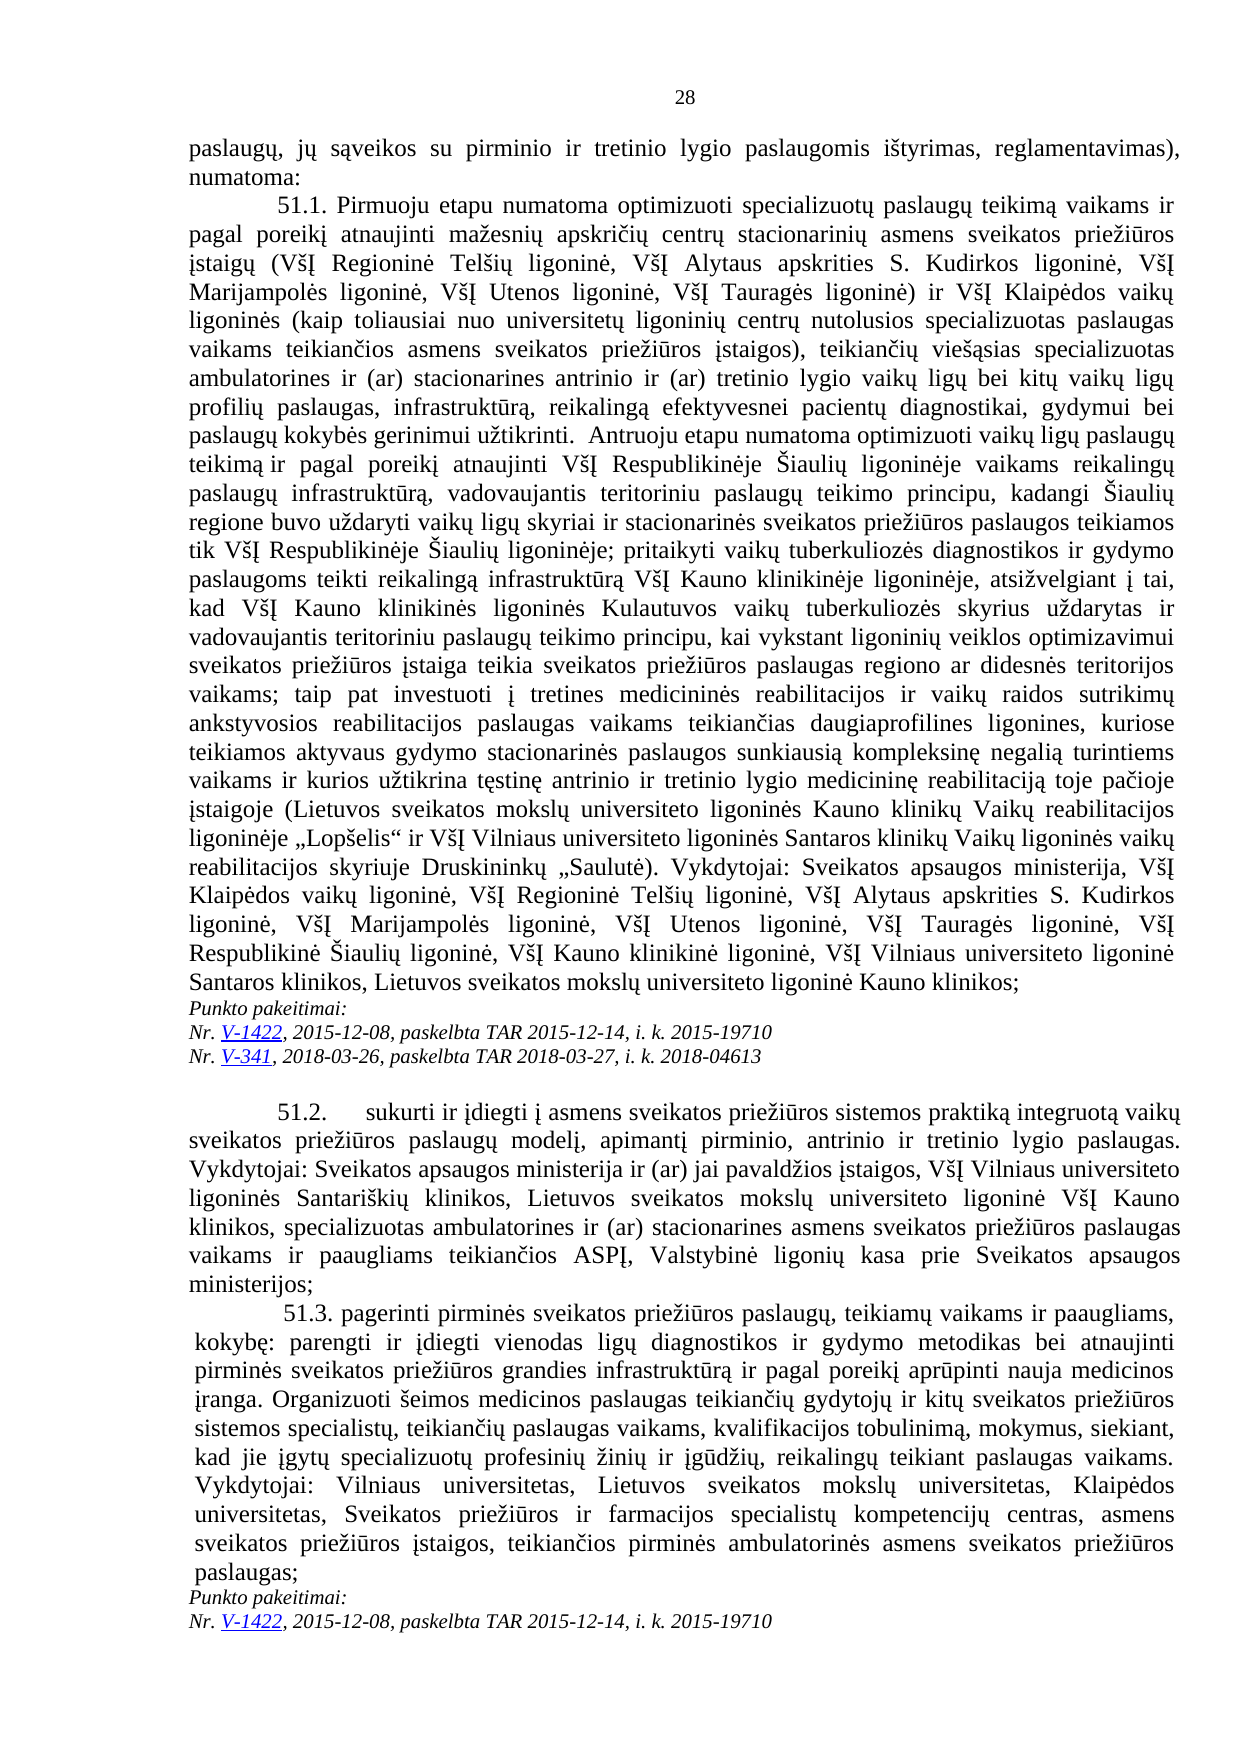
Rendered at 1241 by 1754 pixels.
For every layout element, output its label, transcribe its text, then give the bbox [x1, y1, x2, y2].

text Nr. V-1422, 2015-12-08, paskelbta TAR 2015-12-14, i. k. 2015-19710 [188, 1020, 1181, 1044]
text Nr. V-341, 2018-03-26, paskelbta TAR 2018-03-27, i. k. 2018-04613 [188, 1044, 1181, 1068]
text 51.2. sukurti ir įdiegti į asmens sveikatos priežiūros sistemos praktiką integruotą vaikų sveikatos priežiūros paslaugų modelį, apimantį pirminio, antrinio ir tretinio lygio paslaugas. Vykdytojai: Sveikatos apsaugos ministerija ir (ar) jai pavaldžios įstaigos, VšĮ Vilniaus universiteto ligoninės Santariškių klinikos, Lietuvos sveikatos mokslų universiteto ligoninė VšĮ Kauno klinikos, specializuotas ambulatorines ir (ar) stacionarines asmens sveikatos priežiūros paslaugas vaikams ir paaugliams teikiančios ASPĮ, Valstybinė ligonių kasa prie Sveikatos apsaugos ministerijos; [188, 1097, 1181, 1298]
text Punkto pakeitimai: [188, 1585, 1181, 1609]
text 51.1. Pirmuoju etapu numatoma optimizuoti specializuotų paslaugų teikimą vaikams ir pagal poreikį atnaujinti mažesnių apskričių centrų stacionarinių asmens sveikatos priežiūros įstaigų (VšĮ Regioninė Telšių ligoninė, VšĮ Alytaus apskrities S. Kudirkos ligoninė, VšĮ Marijampolės ligoninė, VšĮ Utenos ligoninė, VšĮ Tauragės ligoninė) ir VšĮ Klaipėdos vaikų ligoninės (kaip toliausiai nuo universitetų ligoninių centrų nutolusios specializuotas paslaugas vaikams teikiančios asmens sveikatos priežiūros įstaigos), teikiančių viešąsias specializuotas ambulatorines ir (ar) stacionarines antrinio ir (ar) tretinio lygio vaikų ligų bei kitų vaikų ligų profilių paslaugas, infrastruktūrą, reikalingą efektyvesnei pacientų diagnostikai, gydymui bei paslaugų kokybės gerinimui užtikrinti. Antruoju etapu numatoma optimizuoti vaikų ligų paslaugų teikimą ir pagal poreikį atnaujinti VšĮ Respublikinėje Šiaulių ligoninėje vaikams reikalingų paslaugų infrastruktūrą, vadovaujantis teritoriniu paslaugų teikimo principu, kadangi Šiaulių regione buvo uždaryti vaikų ligų skyriai ir stacionarinės sveikatos priežiūros paslaugos teikiamos tik VšĮ Respublikinėje Šiaulių ligoninėje; pritaikyti vaikų tuberkuliozės diagnostikos ir gydymo paslaugoms teikti reikalingą infrastruktūrą VšĮ Kauno klinikinėje ligoninėje, atsižvelgiant į tai, kad VšĮ Kauno klinikinės ligoninės Kulautuvos vaikų tuberkuliozės skyrius uždarytas ir vadovaujantis teritoriniu paslaugų teikimo principu, kai vykstant ligoninių veiklos optimizavimui sveikatos priežiūros įstaiga teikia sveikatos priežiūros paslaugas regiono ar didesnės teritorijos vaikams; taip pat investuoti į tretines medicininės reabilitacijos ir vaikų raidos sutrikimų ankstyvosios reabilitacijos paslaugas vaikams teikiančias daugiaprofilines ligonines, kuriose teikiamos aktyvaus gydymo stacionarinės paslaugos sunkiausią kompleksinę negalią turintiems vaikams ir kurios užtikrina tęstinę antrinio ir tretinio lygio medicininę reabilitaciją toje pačioje įstaigoje (Lietuvos sveikatos mokslų universiteto ligoninės Kauno klinikų Vaikų reabilitacijos ligoninėje „Lopšelis“ ir VšĮ Vilniaus universiteto ligoninės Santaros klinikų Vaikų ligoninės vaikų reabilitacijos skyriuje Druskininkų „Saulutė). Vykdytojai: Sveikatos apsaugos ministerija, VšĮ Klaipėdos vaikų ligoninė, VšĮ Regioninė Telšių ligoninė, VšĮ Alytaus apskrities S. Kudirkos ligoninė, VšĮ Marijampolės ligoninė, VšĮ Utenos ligoninė, VšĮ Tauragės ligoninė, VšĮ Respublikinė Šiaulių ligoninė, VšĮ Kauno klinikinė ligoninė, VšĮ Vilniaus universiteto ligoninė Santaros klinikos, Lietuvos sveikatos mokslų universiteto ligoninė Kauno klinikos; [188, 191, 1175, 996]
text Nr. V-1422, 2015-12-08, paskelbta TAR 2015-12-14, i. k. 2015-19710 [188, 1609, 1181, 1633]
text Punkto pakeitimai: [188, 996, 1181, 1020]
text paslaugų, jų sąveikos su pirminio ir tretinio lygio paslaugomis ištyrimas, reglamentavimas), numatoma: [188, 133, 1181, 191]
text 51.3. pagerinti pirminės sveikatos priežiūros paslaugų, teikiamų vaikams ir paaugliams, kokybę: parengti ir įdiegti vienodas ligų diagnostikos ir gydymo metodikas bei atnaujinti pirminės sveikatos priežiūros grandies infrastruktūrą ir pagal poreikį aprūpinti nauja medicinos įranga. Organizuoti šeimos medicinos paslaugas teikiančių gydytojų ir kitų sveikatos priežiūros sistemos specialistų, teikiančių paslaugas vaikams, kvalifikacijos tobulinimą, mokymus, siekiant, kad jie įgytų specializuotų profesinių žinių ir įgūdžių, reikalingų teikiant paslaugas vaikams. Vykdytojai: Vilniaus universitetas, Lietuvos sveikatos mokslų universitetas, Klaipėdos universitetas, Sveikatos priežiūros ir farmacijos specialistų kompetencijų centras, asmens sveikatos priežiūros įstaigos, teikiančios pirminės ambulatorinės asmens sveikatos priežiūros paslaugas; [194, 1298, 1175, 1585]
